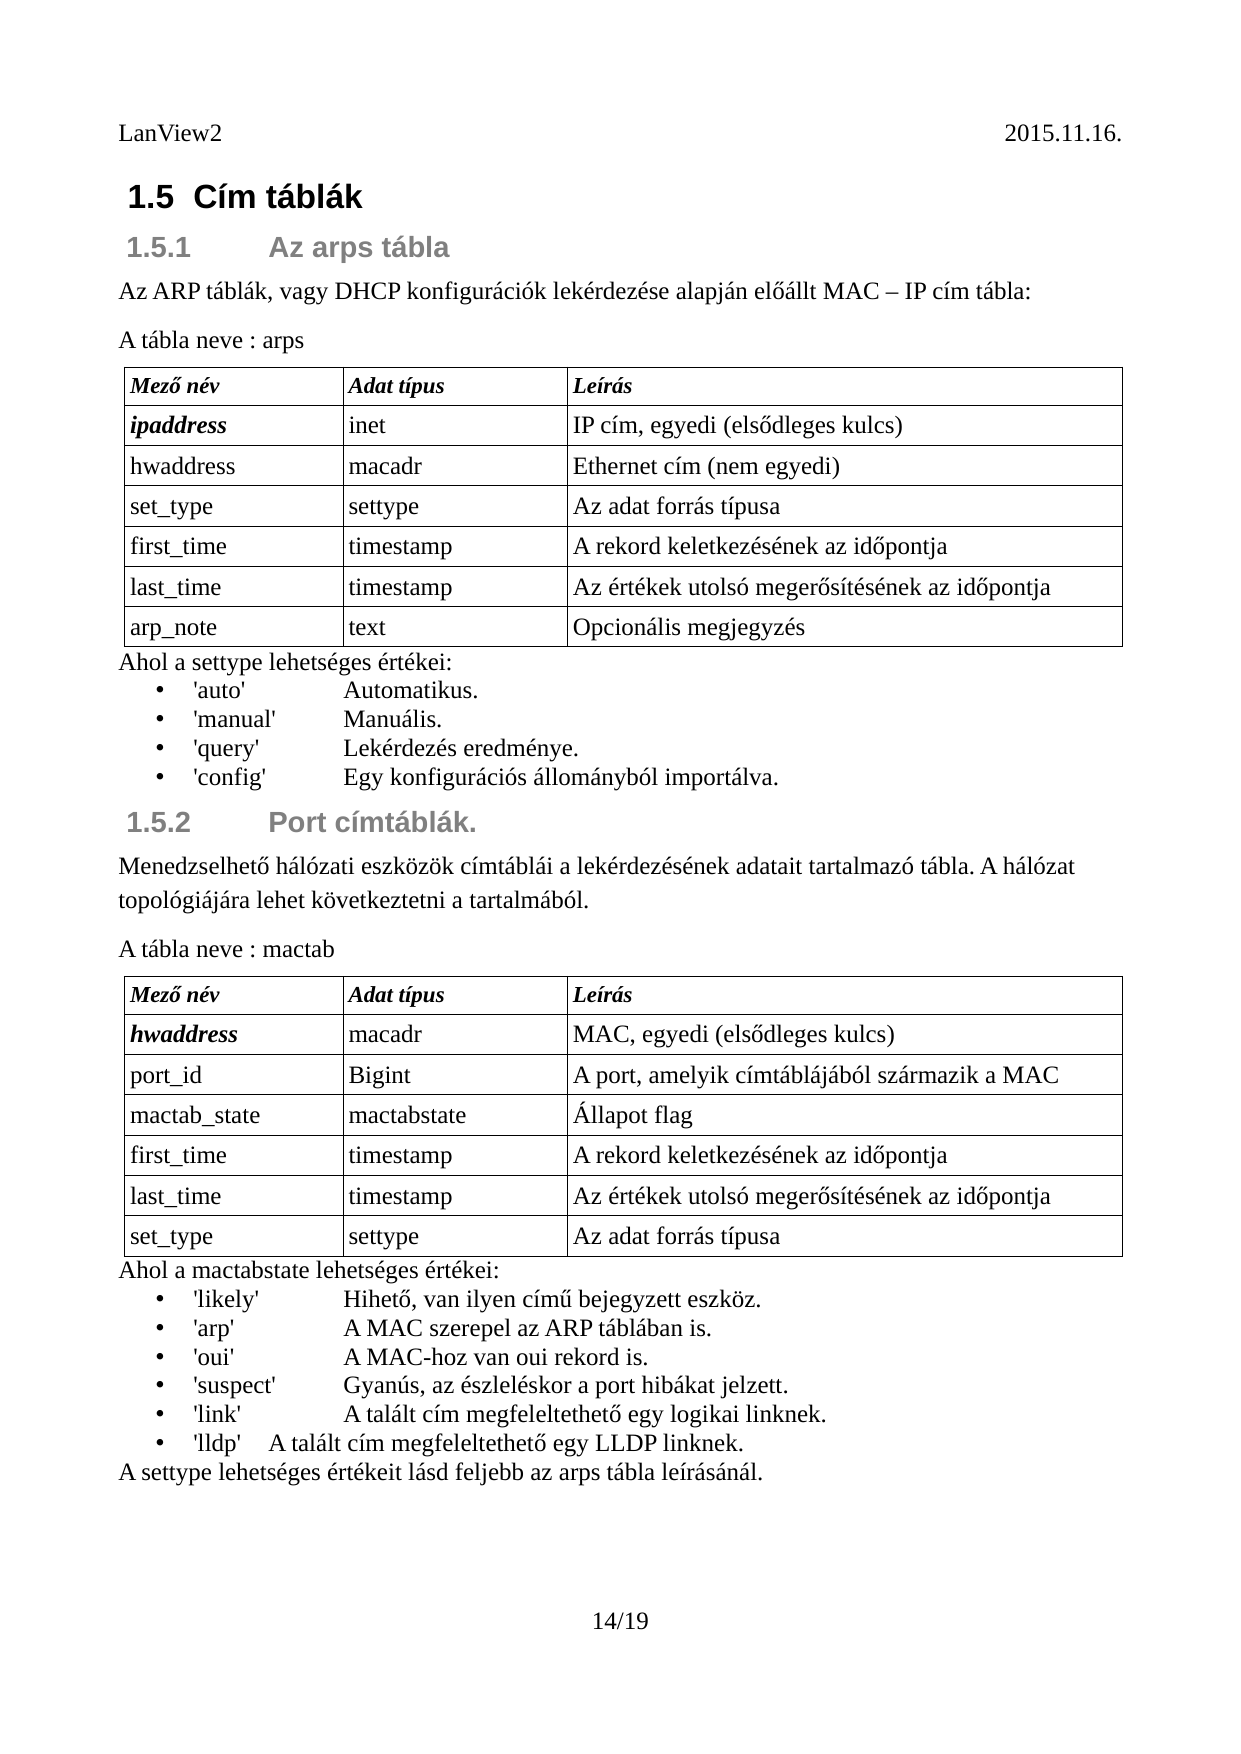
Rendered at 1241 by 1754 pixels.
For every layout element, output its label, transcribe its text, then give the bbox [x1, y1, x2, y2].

subtitle Az arps tábla [118, 230, 1122, 264]
list 'link' A talált cím megfeleltethető egy logikai linknek. [156, 1399, 1122, 1428]
table_cell first_time [125, 527, 343, 566]
table_header Leírás [568, 977, 1122, 1014]
list 'likely' Hihető, van ilyen című bejegyzett eszköz. [156, 1284, 1122, 1313]
table_cell Állapot flag [568, 1095, 1122, 1134]
table_header Mező név [125, 977, 343, 1014]
text Menedzselhető hálózati eszközök címtáblái a lekérdezésének adatait tartalmazó tábla. A hálózat topológiájára lehet következtetni a tartalmából. [118, 851, 1122, 914]
table_cell timestamp [344, 567, 567, 606]
table_cell Opcionális megjegyzés [568, 607, 1122, 646]
table_cell IP cím, egyedi (elsődleges kulcs) [568, 406, 1122, 445]
subtitle Cím táblák [118, 177, 1122, 216]
table_cell last_time [125, 567, 343, 606]
table_cell A rekord keletkezésének az időpontja [568, 527, 1122, 566]
table_cell macadr [344, 1015, 567, 1054]
table_cell ipaddress [125, 406, 343, 445]
table_cell mactabstate [344, 1095, 567, 1134]
table_cell settype [344, 1216, 567, 1256]
table_cell mactab_state [125, 1095, 343, 1134]
table_cell inet [344, 406, 567, 445]
table_cell first_time [125, 1136, 343, 1175]
table_cell hwaddress [125, 1015, 343, 1054]
text Ahol a settype lehetséges értékei: [118, 647, 1122, 675]
list 'lldp' A talált cím megfeleltethető egy LLDP linknek. [156, 1428, 1122, 1457]
table_cell text [344, 607, 567, 646]
list 'oui' A MAC-hoz van oui rekord is. [156, 1342, 1122, 1371]
table_cell settype [344, 486, 567, 526]
text A settype lehetséges értékeit lásd feljebb az arps tábla leírásánál. [118, 1457, 1122, 1486]
list 'arp' A MAC szerepel az ARP táblában is. [156, 1313, 1122, 1342]
list 'manual' Manuális. [156, 704, 1122, 733]
table_cell A port, amelyik címtáblájából származik a MAC [568, 1055, 1122, 1094]
subtitle Port címtáblák. [118, 805, 1122, 838]
text A tábla neve : mactab [118, 934, 1122, 963]
table_cell port_id [125, 1055, 343, 1094]
table_cell Bigint [344, 1055, 567, 1094]
text Az ARP táblák, vagy DHCP konfigurációk lekérdezése alapján előállt MAC – IP cím tábla: [118, 276, 1122, 305]
list 'config' Egy konfigurációs állományból importálva. [156, 762, 1122, 790]
text A tábla neve : arps [118, 325, 1122, 354]
table_cell timestamp [344, 1176, 567, 1215]
table_cell hwaddress [125, 446, 343, 485]
table_cell Az adat forrás típusa [568, 1216, 1122, 1256]
table_header Adat típus [344, 977, 567, 1014]
table_cell timestamp [344, 527, 567, 566]
table_cell timestamp [344, 1136, 567, 1175]
table_cell MAC, egyedi (elsődleges kulcs) [568, 1015, 1122, 1054]
table_cell set_type [125, 486, 343, 526]
table_header Leírás [568, 368, 1122, 404]
table_cell set_type [125, 1216, 343, 1256]
table_cell A rekord keletkezésének az időpontja [568, 1136, 1122, 1175]
table_header Mező név [125, 368, 343, 404]
table_cell Ethernet cím (nem egyedi) [568, 446, 1122, 485]
table_header Adat típus [344, 368, 567, 404]
list 'auto' Automatikus. [156, 675, 1122, 704]
table_cell macadr [344, 446, 567, 485]
table_cell Az adat forrás típusa [568, 486, 1122, 526]
list 'suspect' Gyanús, az észleléskor a port hibákat jelzett. [156, 1371, 1122, 1399]
table_cell last_time [125, 1176, 343, 1215]
list 'query' Lekérdezés eredménye. [156, 733, 1122, 762]
table_cell Az értékek utolsó megerősítésének az időpontja [568, 1176, 1122, 1215]
text Ahol a mactabstate lehetséges értékei: [118, 1256, 1122, 1284]
table_cell Az értékek utolsó megerősítésének az időpontja [568, 567, 1122, 606]
table_cell arp_note [125, 607, 343, 646]
